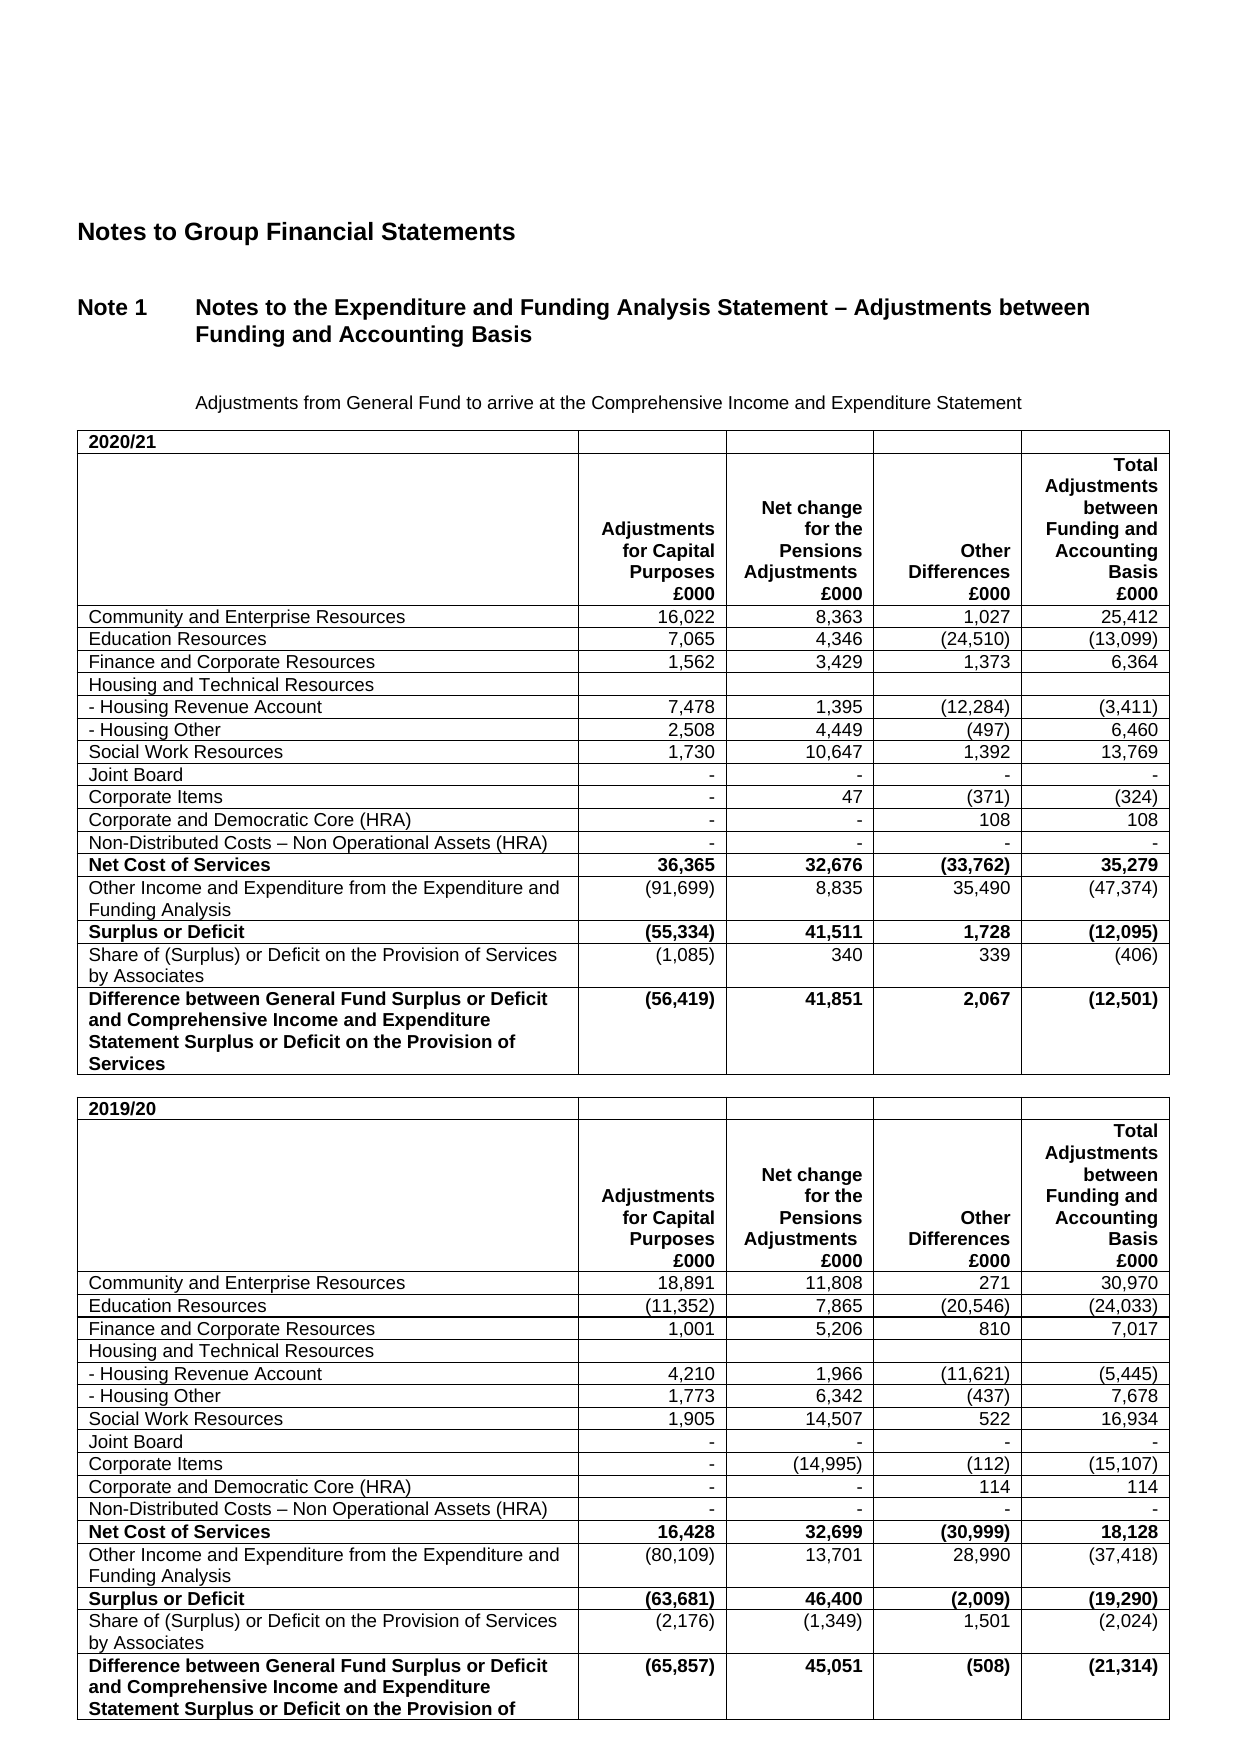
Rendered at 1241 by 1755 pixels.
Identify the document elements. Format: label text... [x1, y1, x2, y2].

table_cell Difference between General Fund Surplus or Deficit and Comprehensive Income and Expenditure Statement Surplus or Deficit on the Provision of [78, 1654, 578, 1719]
table_cell (91,699) [579, 877, 726, 920]
table_cell Net Cost of Services [78, 1521, 578, 1542]
table_cell - [579, 1453, 726, 1474]
table_cell - Housing Other [78, 719, 578, 740]
table_cell 1,730 [579, 741, 726, 763]
table_cell (55,334) [579, 921, 726, 942]
table_header [579, 431, 726, 452]
table_cell (508) [874, 1654, 1021, 1719]
table_cell - [874, 832, 1021, 853]
table_header [874, 1098, 1021, 1119]
table_cell 2,067 [874, 988, 1021, 1074]
table_cell 114 [874, 1476, 1021, 1497]
table_cell (3,411) [1022, 696, 1169, 717]
table_cell [727, 673, 873, 695]
table_cell 41,851 [727, 988, 873, 1074]
table_cell Corporate Items [78, 1453, 578, 1474]
table_cell 18,891 [579, 1272, 726, 1294]
table_cell 1,001 [579, 1318, 726, 1339]
table_cell - Housing Other [78, 1385, 578, 1407]
table_cell Non-Distributed Costs – Non Operational Assets (HRA) [78, 832, 578, 853]
table_cell - [874, 1430, 1021, 1452]
table_cell (371) [874, 786, 1021, 808]
subtitle Notes to Group Financial Statements [77, 217, 1163, 245]
table_cell 35,490 [874, 877, 1021, 920]
table_cell (12,284) [874, 696, 1021, 717]
table_cell (2,009) [874, 1588, 1021, 1609]
table_cell 6,364 [1022, 651, 1169, 672]
table_cell - Housing Revenue Account [78, 1363, 578, 1384]
table_cell 8,363 [727, 606, 873, 627]
table_cell (11,621) [874, 1363, 1021, 1384]
table_header 2020/21 [78, 431, 578, 452]
table_cell (15,107) [1022, 1453, 1169, 1474]
table_cell 16,934 [1022, 1408, 1169, 1429]
table_header [1022, 1098, 1169, 1119]
table_cell [874, 673, 1021, 695]
table_cell 3,429 [727, 651, 873, 672]
table_cell 1,392 [874, 741, 1021, 763]
table_header 2019/20 [78, 1098, 578, 1119]
table_cell 7,017 [1022, 1318, 1169, 1339]
table_cell 14,507 [727, 1408, 873, 1429]
table_cell (30,999) [874, 1521, 1021, 1542]
table_cell Housing and Technical Resources [78, 673, 578, 695]
table_cell Net Cost of Services [78, 854, 578, 876]
table_cell Other Income and Expenditure from the Expenditure and Funding Analysis [78, 877, 578, 920]
table_cell Education Resources [78, 1295, 578, 1316]
table_cell 16,428 [579, 1521, 726, 1542]
text Adjustments from General Fund to arrive at the Comprehensive Income and Expenditure Statement [120, 392, 1163, 413]
table_cell 1,562 [579, 651, 726, 672]
table_cell Total Adjustments between Funding and Accounting Basis £000 [1022, 1120, 1169, 1271]
table_header [1022, 431, 1169, 452]
table_cell 339 [874, 944, 1021, 987]
table_cell [78, 1120, 578, 1271]
table_cell 32,699 [727, 1521, 873, 1542]
table_cell Difference between General Fund Surplus or Deficit and Comprehensive Income and Expenditure Statement Surplus or Deficit on the Provision of Services [78, 988, 578, 1074]
table_cell Social Work Resources [78, 1408, 578, 1429]
table_cell (65,857) [579, 1654, 726, 1719]
table_cell 25,412 [1022, 606, 1169, 627]
table_cell - [1022, 764, 1169, 785]
table_cell (324) [1022, 786, 1169, 808]
table_cell Housing and Technical Resources [78, 1340, 578, 1362]
table_cell 4,346 [727, 628, 873, 650]
table_cell 2,508 [579, 719, 726, 740]
table_cell [1022, 1340, 1169, 1362]
table_cell - [727, 832, 873, 853]
table_cell 7,678 [1022, 1385, 1169, 1407]
table_cell - [1022, 1430, 1169, 1452]
table_cell - [727, 809, 873, 831]
table_cell 35,279 [1022, 854, 1169, 876]
table_cell 18,128 [1022, 1521, 1169, 1542]
table_cell Joint Board [78, 764, 578, 785]
table_cell - [579, 832, 726, 853]
table_cell Corporate and Democratic Core (HRA) [78, 809, 578, 831]
table_cell 1,027 [874, 606, 1021, 627]
table_cell 108 [874, 809, 1021, 831]
table_cell - [579, 786, 726, 808]
table_cell (24,033) [1022, 1295, 1169, 1316]
table_cell - [579, 1430, 726, 1452]
table_cell 47 [727, 786, 873, 808]
table_cell 7,478 [579, 696, 726, 717]
table_cell Share of (Surplus) or Deficit on the Provision of Services by Associates [78, 1610, 578, 1653]
table_cell (63,681) [579, 1588, 726, 1609]
table_cell 13,769 [1022, 741, 1169, 763]
table_cell 271 [874, 1272, 1021, 1294]
table_cell 46,400 [727, 1588, 873, 1609]
table_cell - [579, 1498, 726, 1520]
table_cell 5,206 [727, 1318, 873, 1339]
table_cell Education Resources [78, 628, 578, 650]
table_cell (497) [874, 719, 1021, 740]
table_cell Share of (Surplus) or Deficit on the Provision of Services by Associates [78, 944, 578, 987]
table_cell (437) [874, 1385, 1021, 1407]
table_cell 522 [874, 1408, 1021, 1429]
table_cell 1,773 [579, 1385, 726, 1407]
table_cell - [727, 1430, 873, 1452]
table_cell Net change for the Pensions Adjustments £000 [727, 454, 873, 604]
table_cell [579, 673, 726, 695]
table_cell - [1022, 832, 1169, 853]
table_cell - [579, 1476, 726, 1497]
table_cell 1,501 [874, 1610, 1021, 1653]
table_cell 1,395 [727, 696, 873, 717]
table_cell - [727, 1498, 873, 1520]
table_cell 1,373 [874, 651, 1021, 672]
table_cell (80,109) [579, 1544, 726, 1587]
table_header [579, 1098, 726, 1119]
table_cell 6,342 [727, 1385, 873, 1407]
table_cell Community and Enterprise Resources [78, 1272, 578, 1294]
table_cell - [874, 1498, 1021, 1520]
table_cell (14,995) [727, 1453, 873, 1474]
table_cell 13,701 [727, 1544, 873, 1587]
table_cell 7,065 [579, 628, 726, 650]
table_cell (112) [874, 1453, 1021, 1474]
table_cell 10,647 [727, 741, 873, 763]
table_cell Other Differences £000 [874, 1120, 1021, 1271]
table_cell 108 [1022, 809, 1169, 831]
table_cell Community and Enterprise Resources [78, 606, 578, 627]
table_cell (12,095) [1022, 921, 1169, 942]
table_cell 1,728 [874, 921, 1021, 942]
table_cell 30,970 [1022, 1272, 1169, 1294]
table_cell Surplus or Deficit [78, 1588, 578, 1609]
table_cell (21,314) [1022, 1654, 1169, 1719]
table_cell Finance and Corporate Resources [78, 651, 578, 672]
table_cell Corporate Items [78, 786, 578, 808]
table_cell [727, 1340, 873, 1362]
table_cell (20,546) [874, 1295, 1021, 1316]
table_cell 114 [1022, 1476, 1169, 1497]
table_header [874, 431, 1021, 452]
table_cell 4,210 [579, 1363, 726, 1384]
table_cell (11,352) [579, 1295, 726, 1316]
table_cell - [727, 764, 873, 785]
table_cell 45,051 [727, 1654, 873, 1719]
table_header [727, 431, 873, 452]
table_cell (12,501) [1022, 988, 1169, 1074]
table_cell (19,290) [1022, 1588, 1169, 1609]
table_cell [579, 1340, 726, 1362]
table_cell 340 [727, 944, 873, 987]
subtitle Note 1 Notes to the Expenditure and Funding Analysis Statement – Adjustments between Funding and Accounting Basis [77, 294, 1163, 347]
table_cell 36,365 [579, 854, 726, 876]
table_cell - [1022, 1498, 1169, 1520]
table_cell [1022, 673, 1169, 695]
table_cell 16,022 [579, 606, 726, 627]
table_cell 11,808 [727, 1272, 873, 1294]
table_cell Other Differences £000 [874, 454, 1021, 604]
table_cell Total Adjustments between Funding and Accounting Basis £000 [1022, 454, 1169, 604]
table_cell Non-Distributed Costs – Non Operational Assets (HRA) [78, 1498, 578, 1520]
table_cell 4,449 [727, 719, 873, 740]
table_cell (1,085) [579, 944, 726, 987]
table_cell Finance and Corporate Resources [78, 1318, 578, 1339]
table_cell 1,905 [579, 1408, 726, 1429]
table_header [727, 1098, 873, 1119]
table_cell (56,419) [579, 988, 726, 1074]
table_cell (37,418) [1022, 1544, 1169, 1587]
table_cell (1,349) [727, 1610, 873, 1653]
table_cell Corporate and Democratic Core (HRA) [78, 1476, 578, 1497]
table_cell - [727, 1476, 873, 1497]
table_cell 41,511 [727, 921, 873, 942]
table_cell - [874, 764, 1021, 785]
table_cell 8,835 [727, 877, 873, 920]
table_cell (5,445) [1022, 1363, 1169, 1384]
table_cell [78, 454, 578, 604]
table_cell Net change for the Pensions Adjustments £000 [727, 1120, 873, 1271]
table_cell 810 [874, 1318, 1021, 1339]
table_cell - Housing Revenue Account [78, 696, 578, 717]
table_cell Surplus or Deficit [78, 921, 578, 942]
table_cell Social Work Resources [78, 741, 578, 763]
table_cell Adjustments for Capital Purposes £000 [579, 1120, 726, 1271]
table_cell (2,176) [579, 1610, 726, 1653]
table_cell (33,762) [874, 854, 1021, 876]
table_cell (2,024) [1022, 1610, 1169, 1653]
table_cell 32,676 [727, 854, 873, 876]
table_cell 7,865 [727, 1295, 873, 1316]
table_cell (13,099) [1022, 628, 1169, 650]
table_cell - [579, 809, 726, 831]
table_cell [874, 1340, 1021, 1362]
table_cell (24,510) [874, 628, 1021, 650]
table_cell (406) [1022, 944, 1169, 987]
table_cell - [579, 764, 726, 785]
table_cell 28,990 [874, 1544, 1021, 1587]
table_cell 1,966 [727, 1363, 873, 1384]
table_cell 6,460 [1022, 719, 1169, 740]
table_cell Joint Board [78, 1430, 578, 1452]
table_cell Other Income and Expenditure from the Expenditure and Funding Analysis [78, 1544, 578, 1587]
table_cell (47,374) [1022, 877, 1169, 920]
table_cell Adjustments for Capital Purposes £000 [579, 454, 726, 604]
